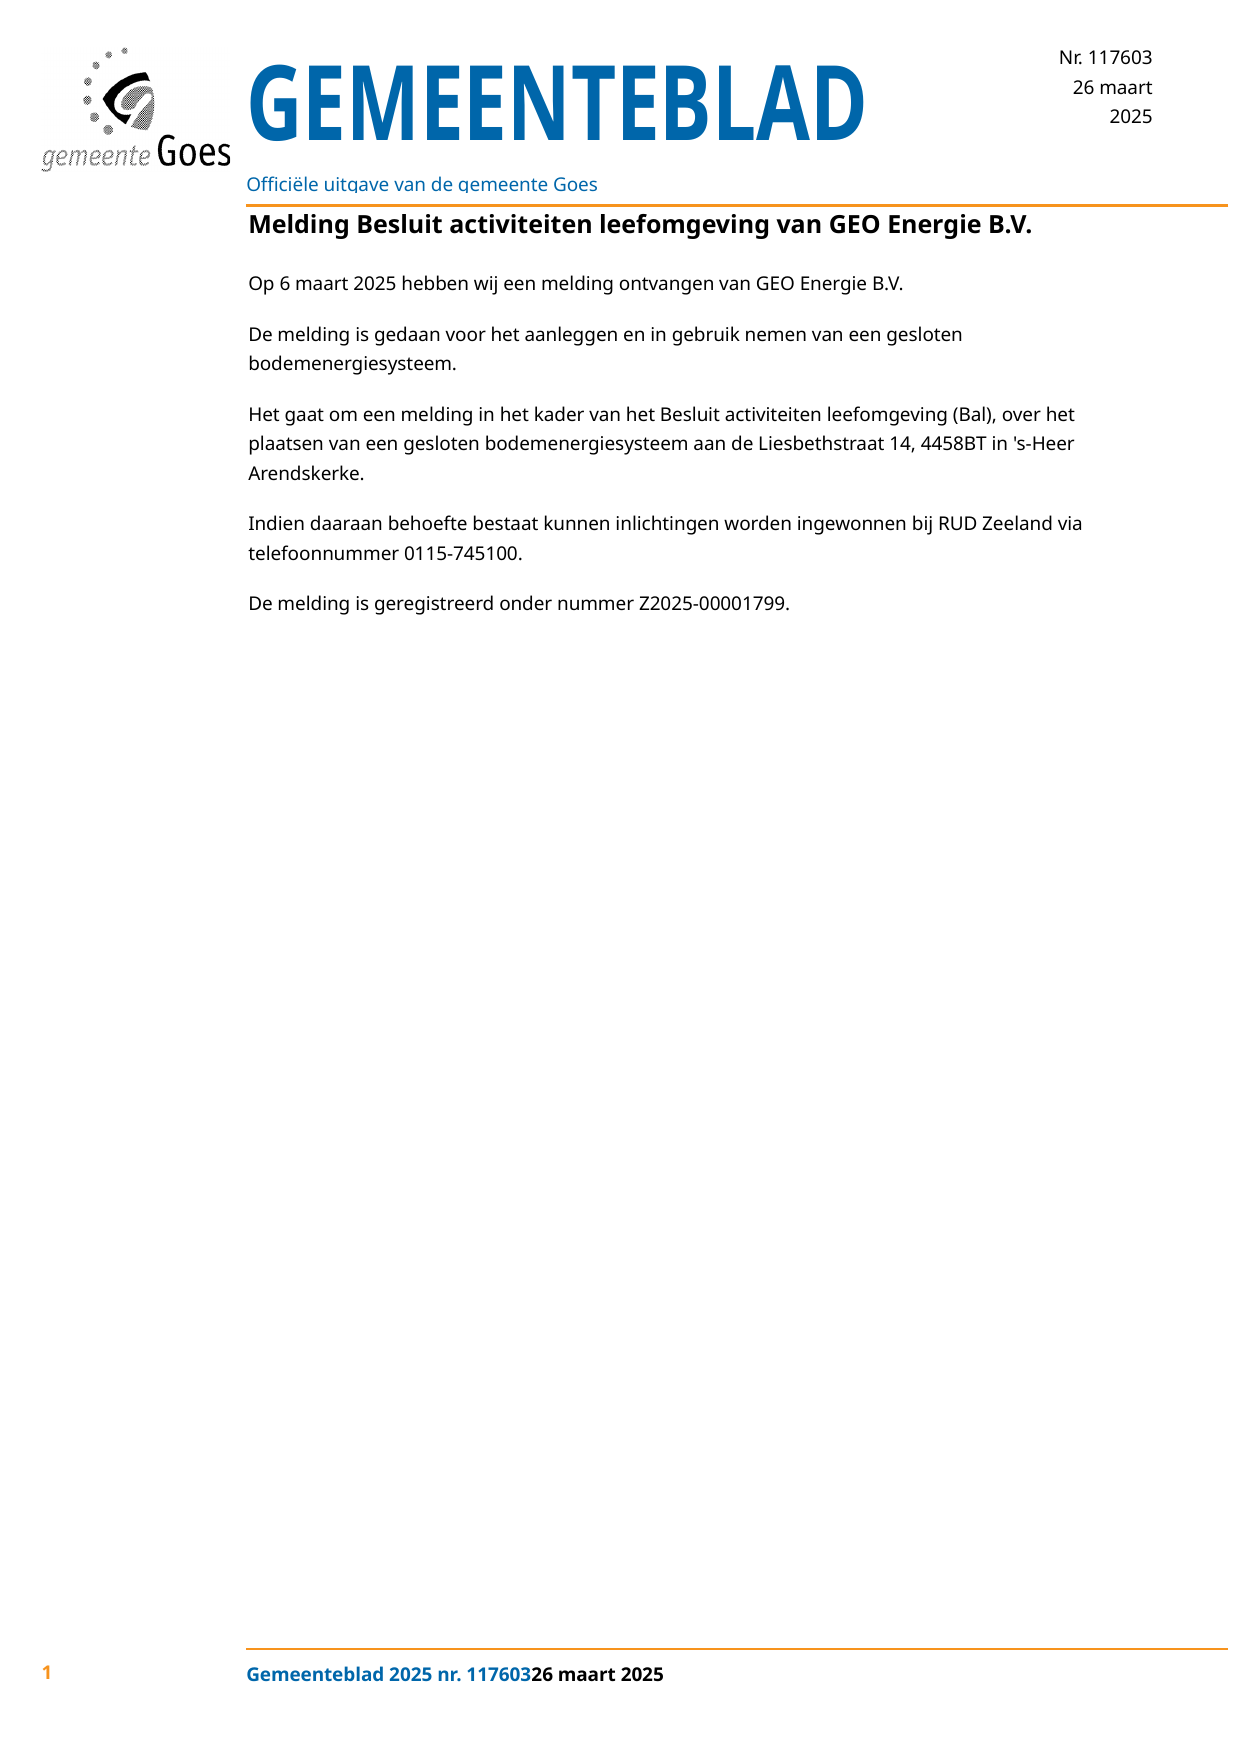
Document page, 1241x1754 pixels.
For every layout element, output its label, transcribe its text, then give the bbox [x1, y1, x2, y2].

text De melding is gedaan voor het aanleggen en in gebruik nemen van een gesloten bodemenergiesysteem. [248, 321, 1152, 376]
text Het gaat om een melding in het kader van het Besluit activiteiten leefomgeving (Bal), over het plaatsen van een gesloten bodemenergiesysteem aan de Liesbethstraat 14, 4458BT in 's-Heer Arendskerke. [248, 401, 1152, 486]
text Melding Besluit activiteiten leefomgeving van GEO Energie B.V. [248, 207, 1152, 241]
text De melding is geregistreerd onder nummer Z2025-00001799. [248, 590, 1152, 616]
text Indien daaraan behoefte bestaat kunnen inlichtingen worden ingewonnen bij RUD Zeeland via telefoonnummer 0115-745100. [248, 510, 1152, 566]
picture [41, 47, 231, 172]
text Op 6 maart 2025 hebben wij een melding ontvangen van GEO Energie B.V. [248, 270, 1152, 296]
